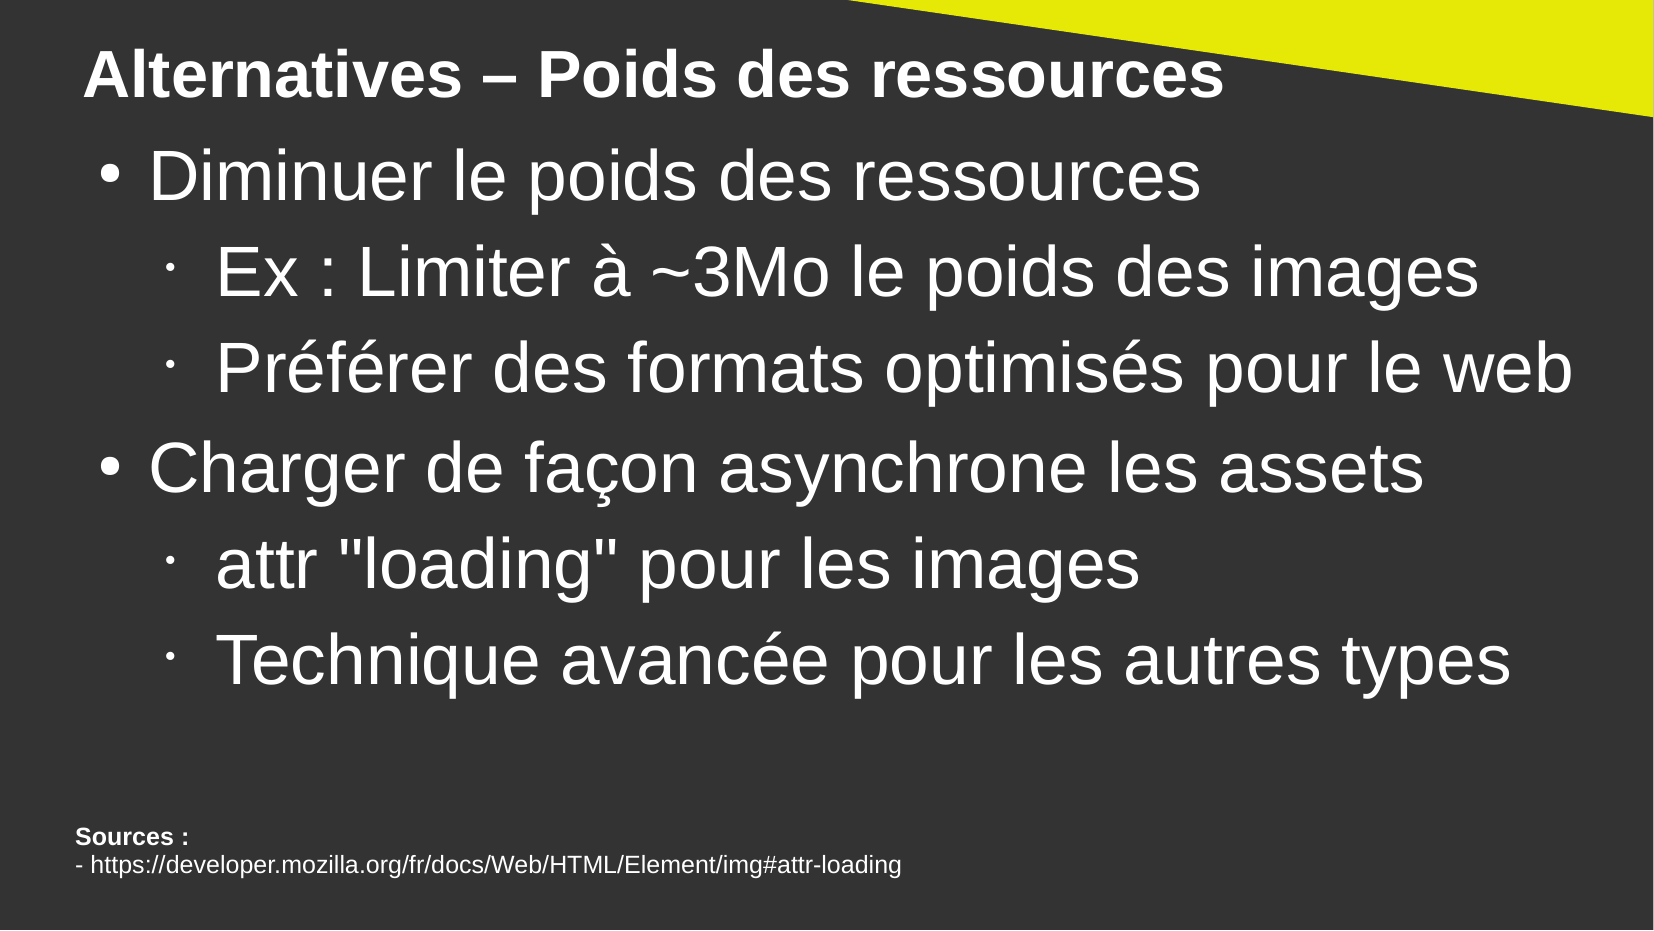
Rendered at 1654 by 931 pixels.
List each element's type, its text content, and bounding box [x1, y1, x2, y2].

title Alternatives – Poids des ressources [82, 37, 1571, 114]
text_box [847, 0, 1654, 118]
list Diminuer le poids des ressources Ex : Limiter à ~3Mo le poids des images Préférer des formats optimisés pour le web Charger de façon asynchrone les assets attr "loading" pour les images Technique avancée pour les autres types [80, 135, 1620, 709]
text_box Sources : - https://developer.mozilla.org/fr/docs/Web/HTML/Element/img#attr-loading [60, 815, 1546, 931]
